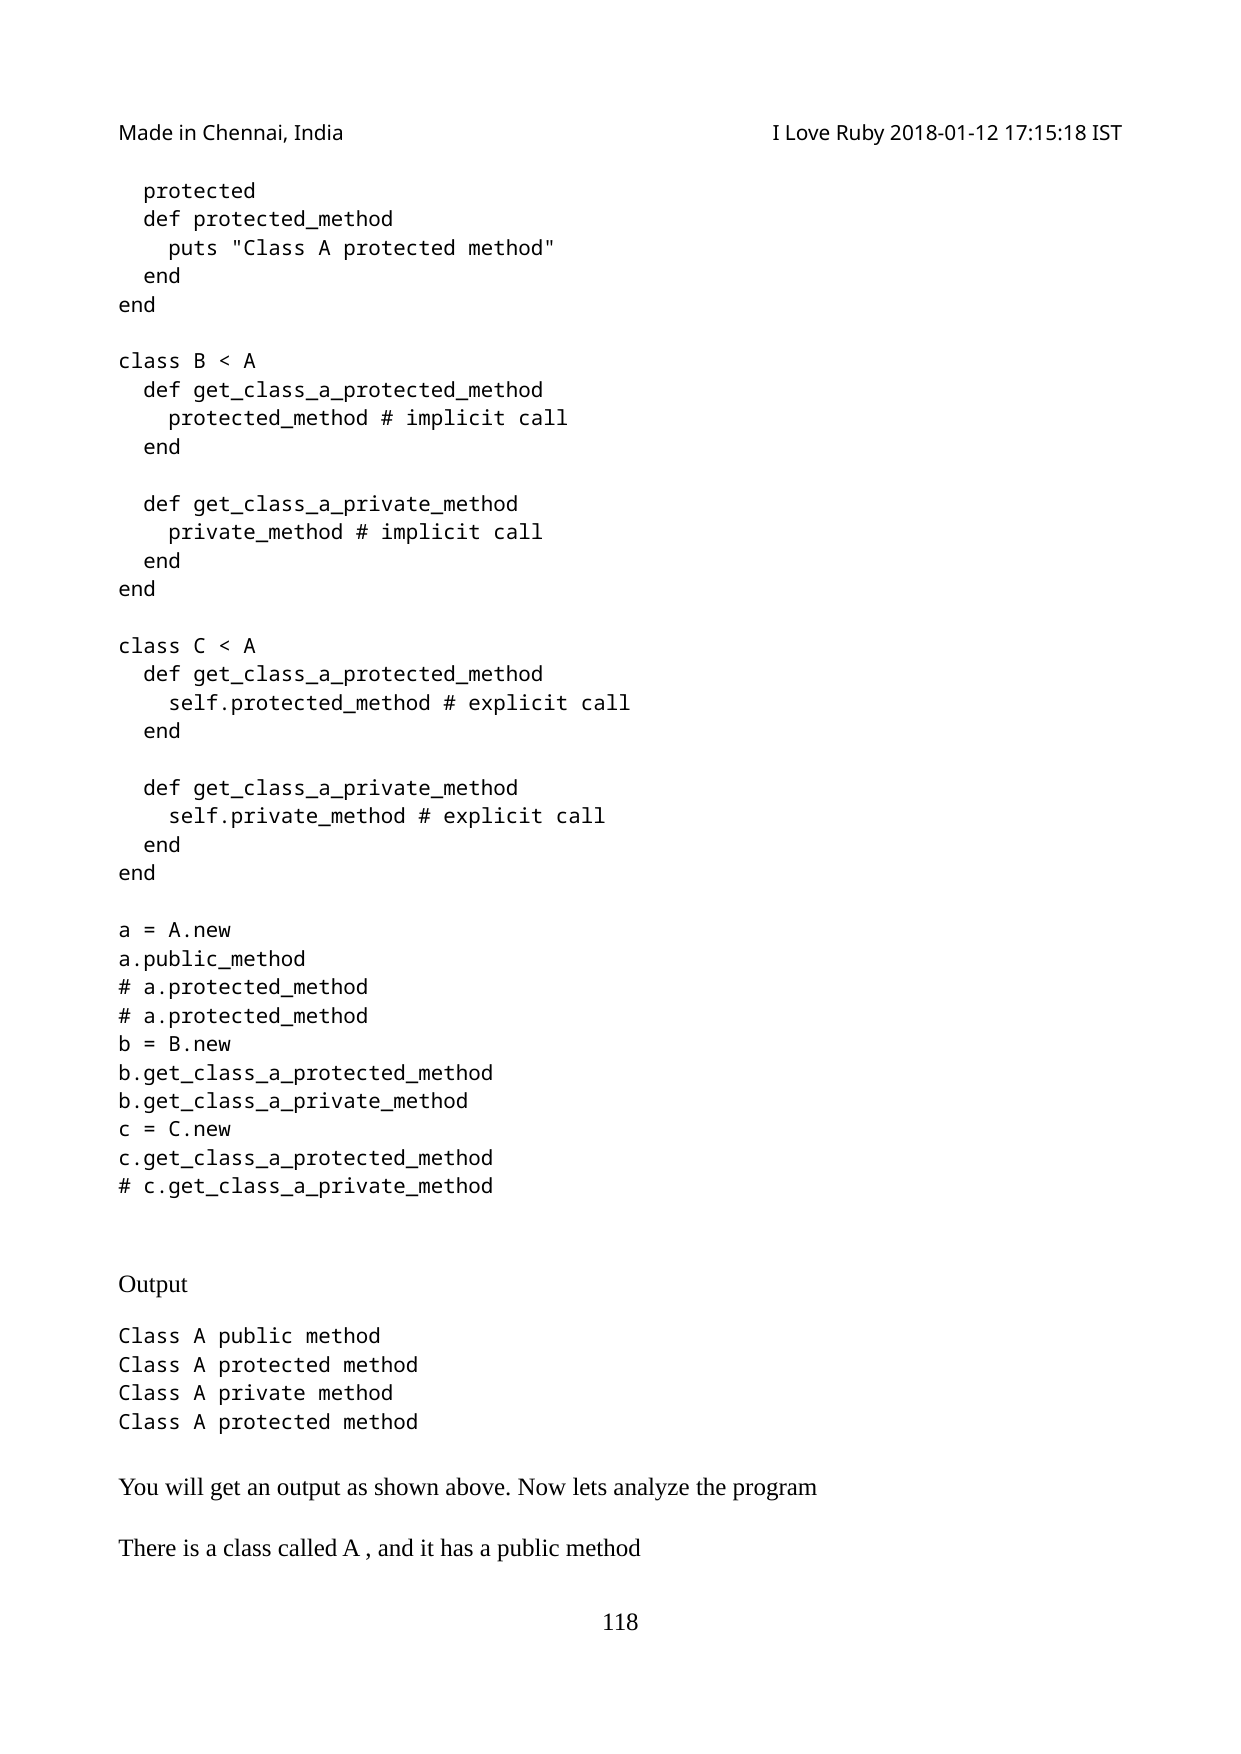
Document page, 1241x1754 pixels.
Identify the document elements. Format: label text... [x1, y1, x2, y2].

text b.get_class_a_private_method [118, 1086, 1122, 1114]
text end [118, 574, 1122, 603]
text self.private_method # explicit call [118, 802, 1122, 830]
text a.public_method [118, 944, 1122, 972]
text def get_class_a_protected_method [118, 375, 1122, 403]
text c = C.new [118, 1114, 1122, 1143]
text There is a class called A , and it has a public method [118, 1533, 1122, 1562]
text end [118, 830, 1122, 858]
text Class A public method [118, 1321, 1122, 1350]
text # c.get_class_a_private_method [118, 1171, 1122, 1200]
text def get_class_a_private_method [118, 773, 1122, 802]
text protected_method # implicit call [118, 403, 1122, 432]
text You will get an output as shown above. Now lets analyze the program [118, 1472, 1122, 1501]
text end [118, 432, 1122, 460]
text end [118, 546, 1122, 574]
text def protected_method [118, 204, 1122, 233]
text puts "Class A protected method" [118, 233, 1122, 261]
text b.get_class_a_protected_method [118, 1058, 1122, 1086]
text class B < A [118, 347, 1122, 375]
text b = B.new [118, 1029, 1122, 1058]
text end [118, 716, 1122, 745]
text c.get_class_a_protected_method [118, 1143, 1122, 1171]
text def get_class_a_private_method [118, 489, 1122, 517]
text Class A private method [118, 1378, 1122, 1407]
text end [118, 858, 1122, 887]
text Class A protected method [118, 1407, 1122, 1435]
text class C < A [118, 631, 1122, 659]
text # a.protected_method [118, 972, 1122, 1001]
text protected [118, 176, 1122, 204]
text private_method # implicit call [118, 517, 1122, 546]
text def get_class_a_protected_method [118, 659, 1122, 688]
text self.protected_method # explicit call [118, 688, 1122, 716]
text Output [118, 1269, 1122, 1298]
text # a.protected_method [118, 1001, 1122, 1029]
text end [118, 261, 1122, 290]
text Class A protected method [118, 1350, 1122, 1378]
text end [118, 290, 1122, 318]
text a = A.new [118, 915, 1122, 944]
